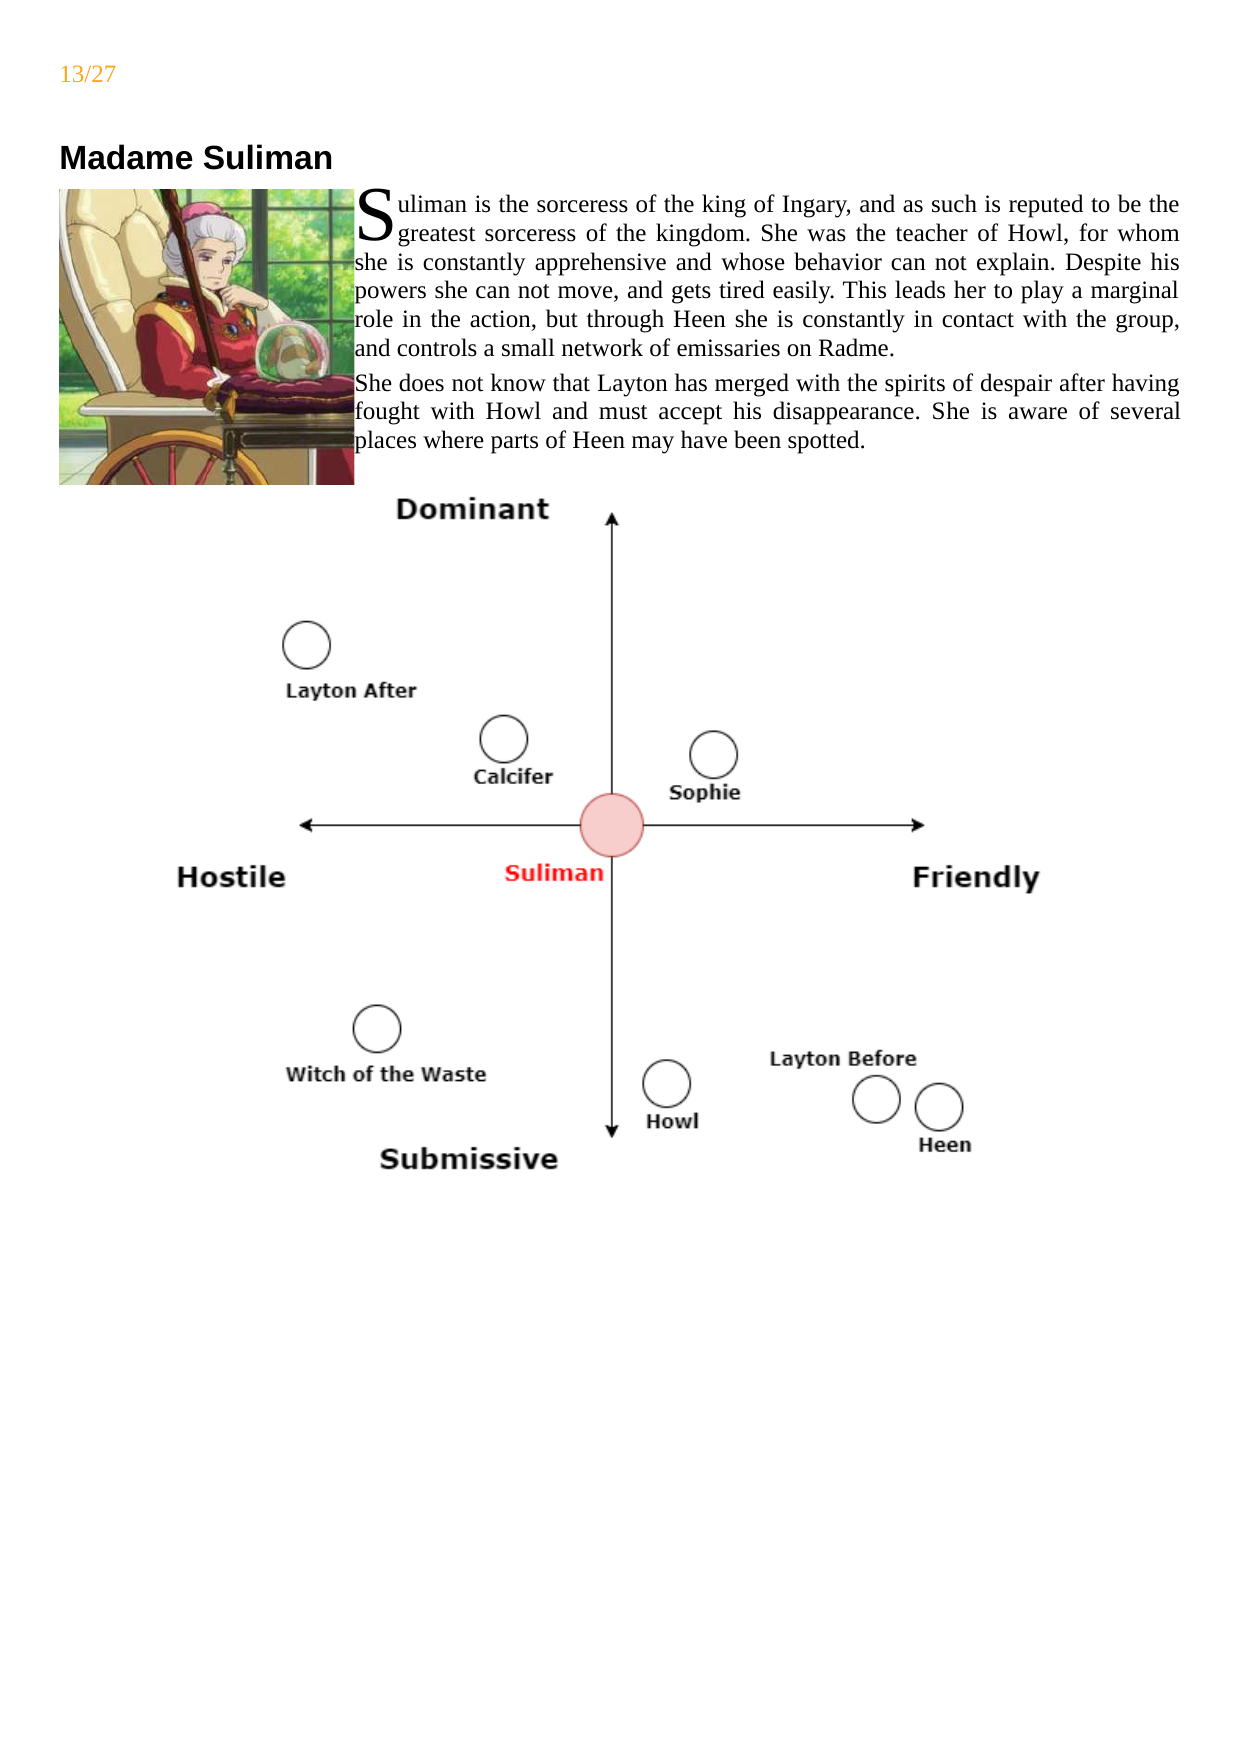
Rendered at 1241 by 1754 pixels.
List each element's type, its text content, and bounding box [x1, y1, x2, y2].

subtitle Madame Suliman [59, 138, 1181, 177]
picture [173, 488, 1067, 1174]
text She does not know that Layton has merged with the spirits of despair after having fought with Howl and must accept his disappearance. She is aware of several places where parts of Heen may have been spotted. [355, 368, 1181, 454]
picture [59, 189, 355, 485]
text Suliman is the sorceress of the king of Ingary, and as such is reputed to be the greatest sorceress of the kingdom. She was the teacher of Howl, for whom she is constantly apprehensive and whose behavior can not explain. Despite his powers she can not move, and gets tired easily. This leads her to play a marginal role in the action, but through Heen she is constantly in contact with the group, and controls a small network of emissaries on Radme. [355, 189, 1181, 362]
